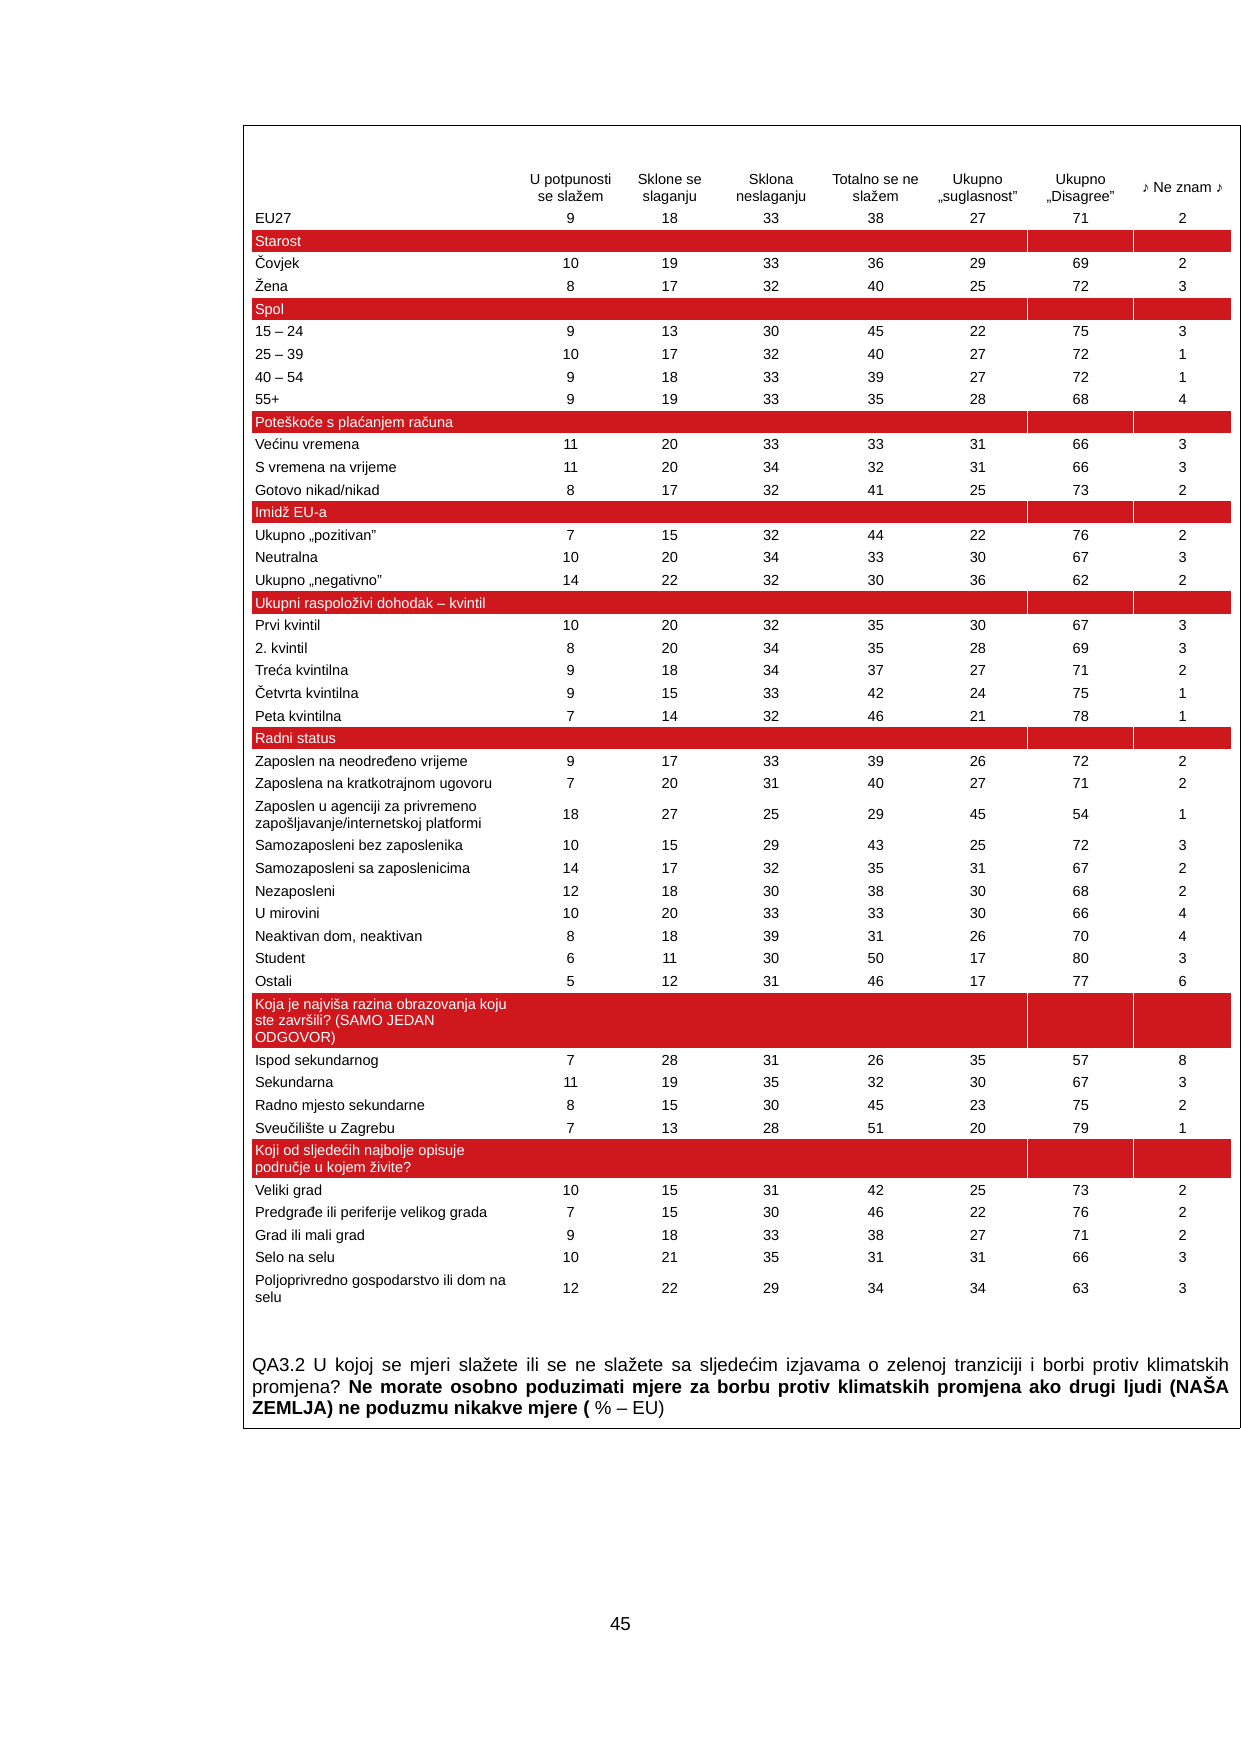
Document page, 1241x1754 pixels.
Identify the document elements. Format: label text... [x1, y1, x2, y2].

table_cell 72 [1028, 343, 1133, 365]
table_cell [928, 230, 1027, 252]
table_cell 31 [719, 772, 823, 795]
table_cell [1134, 993, 1231, 1048]
table_cell 44 [823, 524, 928, 546]
table_cell [823, 298, 928, 320]
table_cell Samozaposleni sa zaposlenicima [252, 857, 521, 879]
table_cell 31 [928, 1246, 1027, 1269]
table_cell [928, 298, 1027, 320]
table_cell [928, 411, 1027, 433]
table_cell 25 [928, 834, 1027, 857]
table_cell 8 [521, 478, 620, 501]
table_cell 71 [1028, 772, 1133, 795]
table_cell [620, 727, 719, 749]
table_cell 26 [928, 750, 1027, 772]
table_cell 34 [719, 546, 823, 569]
table_cell 3 [1134, 637, 1231, 659]
table_cell 8 [521, 925, 620, 947]
table_cell 29 [823, 795, 928, 834]
table_cell [823, 230, 928, 252]
table_cell 66 [1028, 1246, 1133, 1269]
table_cell 27 [620, 795, 719, 834]
table_cell Treća kvintilna [252, 659, 521, 682]
table_cell 32 [719, 478, 823, 501]
table_cell 63 [1028, 1269, 1133, 1308]
table_cell 11 [521, 456, 620, 478]
table_cell 40 [823, 772, 928, 795]
table_cell 69 [1028, 252, 1133, 275]
table_cell 10 [521, 614, 620, 637]
table_cell [620, 591, 719, 614]
table_cell 28 [719, 1116, 823, 1139]
table_cell 33 [719, 902, 823, 924]
table_cell [620, 298, 719, 320]
table_cell [928, 727, 1027, 749]
table_cell 35 [823, 857, 928, 879]
table_cell Zaposlena na kratkotrajnom ugovoru [252, 772, 521, 795]
table_cell 68 [1028, 879, 1133, 902]
table_cell 3 [1134, 1071, 1231, 1094]
table_cell 4 [1134, 902, 1231, 924]
table_cell 9 [521, 682, 620, 704]
table_cell 35 [823, 637, 928, 659]
table_cell Veliki grad [252, 1178, 521, 1201]
table_cell 20 [620, 433, 719, 456]
table_cell 66 [1028, 433, 1133, 456]
table_cell 32 [719, 857, 823, 879]
table_cell [1134, 727, 1231, 749]
table_cell 62 [1028, 569, 1133, 591]
table_cell Selo na selu [252, 1246, 521, 1269]
table_cell 8 [521, 275, 620, 297]
table_cell EU27 [252, 207, 521, 230]
table_cell 17 [928, 947, 1027, 970]
table_cell 32 [719, 343, 823, 365]
table_cell 37 [823, 659, 928, 682]
table_cell 39 [719, 925, 823, 947]
table_cell 9 [521, 1224, 620, 1246]
table_cell 30 [928, 546, 1027, 569]
table_cell 5 [521, 970, 620, 992]
table_cell 3 [1134, 1269, 1231, 1308]
table_cell 3 [1134, 834, 1231, 857]
table_cell 22 [928, 524, 1027, 546]
table_cell 71 [1028, 207, 1133, 230]
table_cell 43 [823, 834, 928, 857]
table_cell 1 [1134, 682, 1231, 704]
table_cell 18 [620, 925, 719, 947]
table_cell 38 [823, 207, 928, 230]
table_cell 35 [823, 614, 928, 637]
table_cell [620, 993, 719, 1048]
table_cell 2 [1134, 1094, 1231, 1116]
table_cell 30 [928, 1071, 1027, 1094]
table_cell 3 [1134, 320, 1231, 343]
table_cell 32 [719, 704, 823, 727]
table_cell [1028, 298, 1133, 320]
table_cell 30 [928, 902, 1027, 924]
table_cell Koji od sljedećih najbolje opisuje područje u kojem živite? [252, 1139, 521, 1178]
table_cell [521, 591, 620, 614]
table_cell 30 [719, 879, 823, 902]
table_cell 17 [620, 857, 719, 879]
table_cell 22 [620, 569, 719, 591]
table_cell 3 [1134, 947, 1231, 970]
table_cell 7 [521, 1116, 620, 1139]
table_cell 20 [620, 456, 719, 478]
table_cell [1028, 591, 1133, 614]
table_cell 38 [823, 879, 928, 902]
table_cell [928, 1139, 1027, 1178]
table_cell 2 [1134, 750, 1231, 772]
table_cell 2 [1134, 1178, 1231, 1201]
table_cell 28 [928, 388, 1027, 411]
table_cell 30 [719, 1094, 823, 1116]
table_cell 18 [620, 1224, 719, 1246]
table_cell 9 [521, 320, 620, 343]
table_cell 27 [928, 1224, 1027, 1246]
table_cell 33 [719, 682, 823, 704]
table_cell 29 [719, 1269, 823, 1308]
table_header [252, 168, 521, 207]
table_cell 70 [1028, 925, 1133, 947]
table_cell 72 [1028, 365, 1133, 388]
table_cell 13 [620, 1116, 719, 1139]
table_cell 15 [620, 834, 719, 857]
table_cell 45 [823, 320, 928, 343]
table_cell Nezaposleni [252, 879, 521, 902]
table_cell 7 [521, 1049, 620, 1071]
table_cell 32 [719, 524, 823, 546]
table_cell 33 [719, 252, 823, 275]
table_cell 8 [1134, 1049, 1231, 1071]
table_cell 33 [823, 433, 928, 456]
table_cell 9 [521, 659, 620, 682]
table_cell 1 [1134, 343, 1231, 365]
table_cell 46 [823, 1201, 928, 1223]
table_cell 19 [620, 252, 719, 275]
table_cell 22 [928, 320, 1027, 343]
table_cell [928, 591, 1027, 614]
table_cell 1 [1134, 704, 1231, 727]
table_cell 2. kvintil [252, 637, 521, 659]
table_cell 35 [928, 1049, 1027, 1071]
table_cell 7 [521, 772, 620, 795]
table_cell [521, 298, 620, 320]
table_cell [1028, 1139, 1133, 1178]
table_cell 39 [823, 365, 928, 388]
table_cell Ukupno „negativno” [252, 569, 521, 591]
table_cell [719, 1139, 823, 1178]
table_cell 3 [1134, 433, 1231, 456]
table_cell 76 [1028, 524, 1133, 546]
table_cell 76 [1028, 1201, 1133, 1223]
table_cell 18 [620, 207, 719, 230]
table_cell 40 – 54 [252, 365, 521, 388]
table_cell [823, 727, 928, 749]
table_cell 34 [823, 1269, 928, 1308]
table_cell 35 [719, 1071, 823, 1094]
table_cell Četvrta kvintilna [252, 682, 521, 704]
table_cell 15 [620, 1094, 719, 1116]
table_cell 20 [620, 902, 719, 924]
table_cell 32 [823, 1071, 928, 1094]
table_cell 50 [823, 947, 928, 970]
table_cell 36 [928, 569, 1027, 591]
table_cell 27 [928, 365, 1027, 388]
table_cell Većinu vremena [252, 433, 521, 456]
table_cell Radni status [252, 727, 521, 749]
table_cell 7 [521, 704, 620, 727]
table_cell 66 [1028, 902, 1133, 924]
table_cell 80 [1028, 947, 1133, 970]
table_cell 17 [620, 750, 719, 772]
table_cell [1028, 727, 1133, 749]
table_cell [620, 230, 719, 252]
table_cell [823, 411, 928, 433]
table_header Sklone se slaganju [620, 168, 719, 207]
table_cell 18 [620, 365, 719, 388]
table_cell [1134, 411, 1231, 433]
table_cell 55+ [252, 388, 521, 411]
table_cell 72 [1028, 275, 1133, 297]
table_cell [823, 591, 928, 614]
table_cell 7 [521, 524, 620, 546]
table_cell [1028, 411, 1133, 433]
table_cell 1 [1134, 365, 1231, 388]
table_cell 17 [620, 275, 719, 297]
table_cell 2 [1134, 524, 1231, 546]
table_cell Peta kvintilna [252, 704, 521, 727]
table_cell 20 [620, 546, 719, 569]
table_cell 66 [1028, 456, 1133, 478]
table_cell 22 [928, 1201, 1027, 1223]
table_cell 31 [719, 1178, 823, 1201]
table_cell 32 [719, 614, 823, 637]
table_cell 6 [1134, 970, 1231, 992]
table_cell 54 [1028, 795, 1133, 834]
table_cell [521, 993, 620, 1048]
table_cell [620, 411, 719, 433]
table_cell 33 [823, 902, 928, 924]
table_cell 40 [823, 275, 928, 297]
table_cell 9 [521, 750, 620, 772]
table_cell 20 [620, 614, 719, 637]
table_cell [823, 1139, 928, 1178]
table_cell 3 [1134, 456, 1231, 478]
table_cell 21 [620, 1246, 719, 1269]
table_cell [1028, 230, 1133, 252]
table_cell 30 [719, 320, 823, 343]
table_cell 3 [1134, 1246, 1231, 1269]
table_cell 2 [1134, 207, 1231, 230]
table_cell 73 [1028, 478, 1133, 501]
table_cell 31 [719, 970, 823, 992]
table_cell 38 [823, 1224, 928, 1246]
table_cell [1028, 501, 1133, 523]
table_cell Poljoprivredno gospodarstvo ili dom na selu [252, 1269, 521, 1308]
table_cell 11 [521, 433, 620, 456]
table_cell 40 [823, 343, 928, 365]
table_cell 35 [719, 1246, 823, 1269]
table_cell [719, 727, 823, 749]
table_cell 45 [823, 1094, 928, 1116]
table_cell 30 [719, 947, 823, 970]
table_cell 34 [719, 659, 823, 682]
table_cell 10 [521, 546, 620, 569]
table_cell 3 [1134, 275, 1231, 297]
table_cell Zaposlen u agenciji za privremeno zapošljavanje/internetskoj platformi [252, 795, 521, 834]
table_cell [521, 501, 620, 523]
table_cell 31 [823, 1246, 928, 1269]
table_cell S vremena na vrijeme [252, 456, 521, 478]
table_cell 34 [928, 1269, 1027, 1308]
table_cell 3 [1134, 546, 1231, 569]
table_cell 33 [719, 207, 823, 230]
table_cell 33 [719, 388, 823, 411]
table_cell [1134, 298, 1231, 320]
table_cell 14 [620, 704, 719, 727]
table_cell 75 [1028, 1094, 1133, 1116]
table_cell 2 [1134, 1224, 1231, 1246]
table_cell 35 [823, 388, 928, 411]
table_cell 1 [1134, 795, 1231, 834]
table_cell 1 [1134, 1116, 1231, 1139]
table_cell 15 [620, 524, 719, 546]
table_cell 42 [823, 682, 928, 704]
table_cell [1134, 591, 1231, 614]
table_cell 10 [521, 252, 620, 275]
table_header Totalno se ne slažem [823, 168, 928, 207]
table_cell 28 [620, 1049, 719, 1071]
table_cell 10 [521, 343, 620, 365]
table_cell 6 [521, 947, 620, 970]
table_cell [620, 501, 719, 523]
table_cell 73 [1028, 1178, 1133, 1201]
table_cell 33 [719, 365, 823, 388]
table_cell 3 [1134, 614, 1231, 637]
table_cell 12 [521, 1269, 620, 1308]
table_cell [928, 993, 1027, 1048]
table_header Ukupno „Disagree” [1028, 168, 1133, 207]
table_cell 41 [823, 478, 928, 501]
table_cell 4 [1134, 925, 1231, 947]
table_cell 71 [1028, 659, 1133, 682]
table_cell 57 [1028, 1049, 1133, 1071]
table_cell 18 [620, 659, 719, 682]
table_cell 33 [719, 750, 823, 772]
table_cell 31 [719, 1049, 823, 1071]
table_cell [521, 1139, 620, 1178]
table_cell Ukupno „pozitivan” [252, 524, 521, 546]
table_cell 18 [620, 879, 719, 902]
table_cell 17 [620, 478, 719, 501]
table_cell Spol [252, 298, 521, 320]
table_cell 29 [719, 834, 823, 857]
table_cell 79 [1028, 1116, 1133, 1139]
table_cell U mirovini [252, 902, 521, 924]
table_cell 42 [823, 1178, 928, 1201]
table_cell 2 [1134, 478, 1231, 501]
table_cell 46 [823, 970, 928, 992]
table_cell 12 [521, 879, 620, 902]
table_cell 30 [823, 569, 928, 591]
table_cell Poteškoće s plaćanjem računa [252, 411, 521, 433]
table_cell 14 [521, 857, 620, 879]
table_cell 2 [1134, 857, 1231, 879]
table_cell 22 [620, 1269, 719, 1308]
table_cell 25 [928, 478, 1027, 501]
table_cell 31 [928, 433, 1027, 456]
table_cell 8 [521, 637, 620, 659]
table_cell 15 [620, 1178, 719, 1201]
table_cell 21 [928, 704, 1027, 727]
table_cell 72 [1028, 834, 1133, 857]
table_cell [620, 1139, 719, 1178]
table_cell 34 [719, 456, 823, 478]
table_cell Samozaposleni bez zaposlenika [252, 834, 521, 857]
table_cell 26 [823, 1049, 928, 1071]
table_cell Grad ili mali grad [252, 1224, 521, 1246]
table_cell 2 [1134, 879, 1231, 902]
table_cell [719, 993, 823, 1048]
table_cell 33 [719, 1224, 823, 1246]
table_cell 67 [1028, 614, 1133, 637]
table_cell 17 [620, 343, 719, 365]
table_cell 2 [1134, 659, 1231, 682]
table_cell 13 [620, 320, 719, 343]
table_cell 15 [620, 682, 719, 704]
table_cell 72 [1028, 750, 1133, 772]
table_cell 2 [1134, 252, 1231, 275]
table_cell 18 [521, 795, 620, 834]
table_cell Ukupni raspoloživi dohodak – kvintil [252, 591, 521, 614]
table_cell Imidž EU-a [252, 501, 521, 523]
table_cell 24 [928, 682, 1027, 704]
table_cell 69 [1028, 637, 1133, 659]
table_cell [1134, 1139, 1231, 1178]
table_cell 17 [928, 970, 1027, 992]
table_cell [719, 411, 823, 433]
table_cell Ostali [252, 970, 521, 992]
table_cell Gotovo nikad/nikad [252, 478, 521, 501]
table_cell 20 [928, 1116, 1027, 1139]
table_cell Koja je najviša razina obrazovanja koju ste završili? (SAMO JEDAN ODGOVOR) [252, 993, 521, 1048]
table_cell 2 [1134, 772, 1231, 795]
table_cell 25 [928, 1178, 1027, 1201]
table_cell Neutralna [252, 546, 521, 569]
table_cell 29 [928, 252, 1027, 275]
table_cell 45 [928, 795, 1027, 834]
table_cell [719, 501, 823, 523]
table_cell 51 [823, 1116, 928, 1139]
table_cell 71 [1028, 1224, 1133, 1246]
table_cell Ispod sekundarnog [252, 1049, 521, 1071]
table_cell [521, 411, 620, 433]
table_cell 15 – 24 [252, 320, 521, 343]
table_cell 32 [719, 275, 823, 297]
table_cell 68 [1028, 388, 1133, 411]
table_cell 30 [928, 614, 1027, 637]
table_cell 19 [620, 388, 719, 411]
table_cell 19 [620, 1071, 719, 1094]
table_cell 23 [928, 1094, 1027, 1116]
table_cell 31 [928, 857, 1027, 879]
table_cell 20 [620, 772, 719, 795]
table_cell Prvi kvintil [252, 614, 521, 637]
table_cell Sekundarna [252, 1071, 521, 1094]
table_cell 33 [823, 546, 928, 569]
table_cell 67 [1028, 857, 1133, 879]
table_cell 27 [928, 343, 1027, 365]
table_cell 32 [719, 569, 823, 591]
table_cell 27 [928, 772, 1027, 795]
table_cell 7 [521, 1201, 620, 1223]
table_cell [719, 591, 823, 614]
table_cell Radno mjesto sekundarne [252, 1094, 521, 1116]
table_cell 20 [620, 637, 719, 659]
table_cell Žena [252, 275, 521, 297]
table_cell [719, 230, 823, 252]
table_cell 46 [823, 704, 928, 727]
table_cell 31 [823, 925, 928, 947]
table_cell [719, 298, 823, 320]
table_cell Zaposlen na neodređeno vrijeme [252, 750, 521, 772]
table_cell 25 – 39 [252, 343, 521, 365]
table_cell 27 [928, 659, 1027, 682]
table_cell [1028, 993, 1133, 1048]
table_cell [1134, 230, 1231, 252]
table_cell 11 [521, 1071, 620, 1094]
table_cell 39 [823, 750, 928, 772]
table_cell [928, 501, 1027, 523]
table_cell 75 [1028, 320, 1133, 343]
table_cell 31 [928, 456, 1027, 478]
table_cell 26 [928, 925, 1027, 947]
table_header Ukupno „suglasnost” [928, 168, 1027, 207]
table_cell Sveučilište u Zagrebu [252, 1116, 521, 1139]
table_cell Student [252, 947, 521, 970]
table_cell 33 [719, 433, 823, 456]
table_cell 36 [823, 252, 928, 275]
table_cell 8 [521, 1094, 620, 1116]
table_cell Neaktivan dom, neaktivan [252, 925, 521, 947]
table_cell 30 [928, 879, 1027, 902]
text QA3.2 U kojoj se mjeri slažete ili se ne slažete sa sljedećim izjavama o zelenoj tranziciji i borbi protiv klimatskih promjena? Ne morate osobno poduzimati mjere za borbu protiv klimatskih promjena ako drugi ljudi (NAŠA ZEMLJA) ne poduzmu nikakve mjere ( % – EU) [252, 1354, 1231, 1419]
table_header ♪ Ne znam ♪ [1134, 168, 1231, 207]
table_cell 77 [1028, 970, 1133, 992]
table_cell 27 [928, 207, 1027, 230]
table_cell 10 [521, 1246, 620, 1269]
table_cell 4 [1134, 388, 1231, 411]
table_cell 2 [1134, 1201, 1231, 1223]
table_cell 10 [521, 1178, 620, 1201]
table_cell 25 [719, 795, 823, 834]
table_cell 10 [521, 902, 620, 924]
table_cell 9 [521, 207, 620, 230]
table_cell 67 [1028, 1071, 1133, 1094]
table_cell 25 [928, 275, 1027, 297]
table_cell Starost [252, 230, 521, 252]
table_cell Predgrađe ili periferije velikog grada [252, 1201, 521, 1223]
table_cell 34 [719, 637, 823, 659]
table_cell [1134, 501, 1231, 523]
table_cell 28 [928, 637, 1027, 659]
table_cell 9 [521, 388, 620, 411]
table_cell 12 [620, 970, 719, 992]
table_cell 67 [1028, 546, 1133, 569]
table_header Sklona neslaganju [719, 168, 823, 207]
table_cell 9 [521, 365, 620, 388]
table_cell 2 [1134, 569, 1231, 591]
table_cell 78 [1028, 704, 1133, 727]
table_cell 14 [521, 569, 620, 591]
table_cell 15 [620, 1201, 719, 1223]
table_cell 11 [620, 947, 719, 970]
table_cell 10 [521, 834, 620, 857]
table_cell [823, 993, 928, 1048]
table_cell 30 [719, 1201, 823, 1223]
table_cell [521, 727, 620, 749]
table_cell [823, 501, 928, 523]
table_cell 32 [823, 456, 928, 478]
table_cell [521, 230, 620, 252]
table_cell Čovjek [252, 252, 521, 275]
table_cell 75 [1028, 682, 1133, 704]
table_header U potpunosti se slažem [521, 168, 620, 207]
